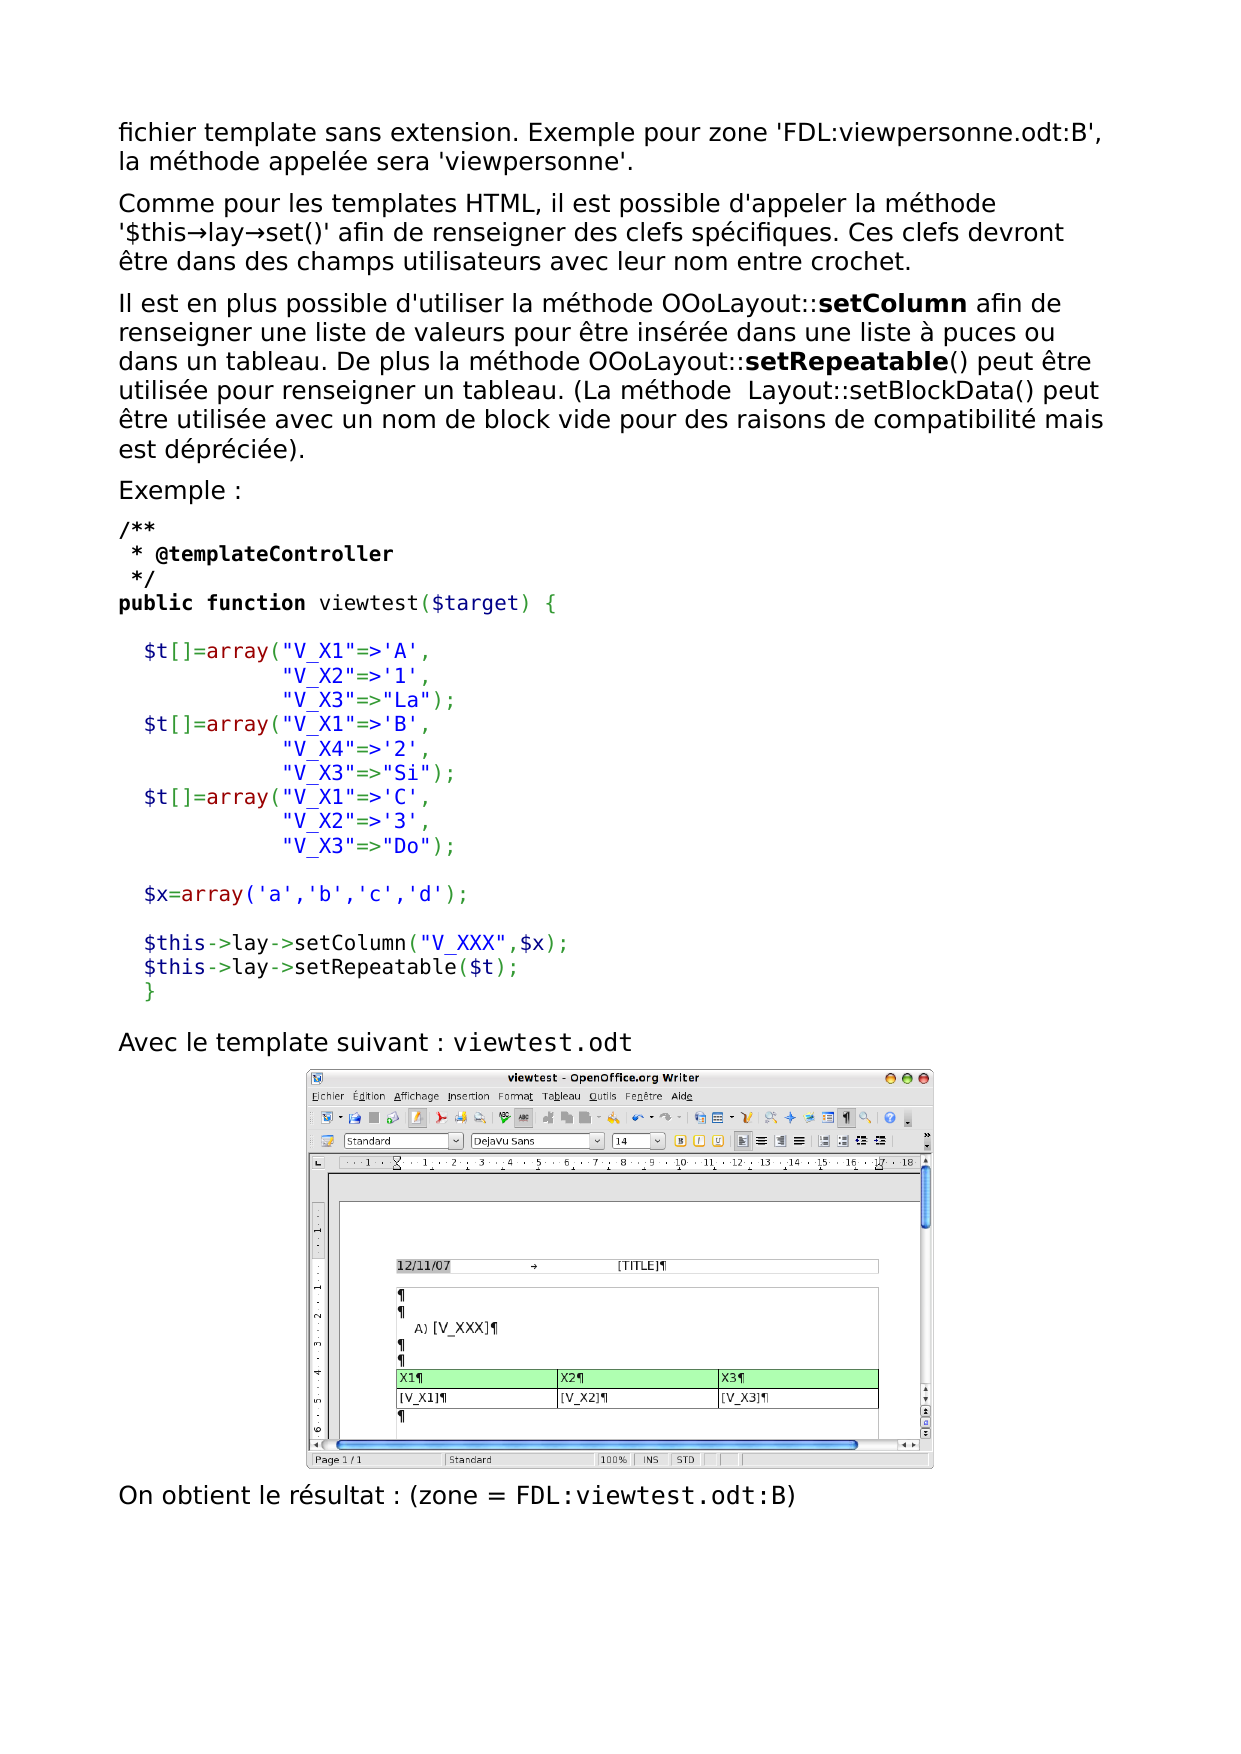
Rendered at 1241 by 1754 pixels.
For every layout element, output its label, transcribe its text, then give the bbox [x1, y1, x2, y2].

text Avec le template suivant : viewtest.odt [118, 1028, 1122, 1057]
text Comme pour les templates HTML, il est possible d'appeler la méthode '$this→lay→set()' afin de renseigner des clefs spécifiques. Ces clefs devront être dans des champs utilisateurs avec leur nom entre crochet. [118, 189, 1122, 276]
text On obtient le résultat : (zone = FDL:viewtest.odt:B) [118, 1481, 1122, 1511]
text Exemple : [118, 476, 1122, 506]
text Il est en plus possible d'utiliser la méthode OOoLayout::setColumn afin de renseigner une liste de valeurs pour être insérée dans une liste à puces ou dans un tableau. De plus la méthode OOoLayout::setRepeatable() peut être utilisée pour renseigner un tableau. (La méthode Layout::setBlockData() peut être utilisée avec un nom de block vide pour des raisons de compatibilité mais est dépréciée). [118, 289, 1122, 464]
text /** [118, 518, 1122, 542]
text */ [118, 567, 1122, 591]
picture [306, 1069, 934, 1469]
text * @templateController [118, 542, 1122, 567]
text fichier template sans extension. Exemple pour zone 'FDL:viewpersonne.odt:B', la méthode appelée sera 'viewpersonne'. [118, 118, 1122, 176]
text public function viewtest($target) { $t[]=array("V_X1"=>'A', "V_X2"=>'1', "V_X3"=>"La"); $t[]=array("V_X1"=>'B', "V_X4"=>'2', "V_X3"=>"Si"); $t[]=array("V_X1"=>'C', "V_X2"=>'3', "V_X3"=>"Do"); $x=array('a','b','c','d'); $this->lay->setColumn("V_XXX",$x); $this->lay->setRepeatable($t); } [118, 591, 1122, 1028]
